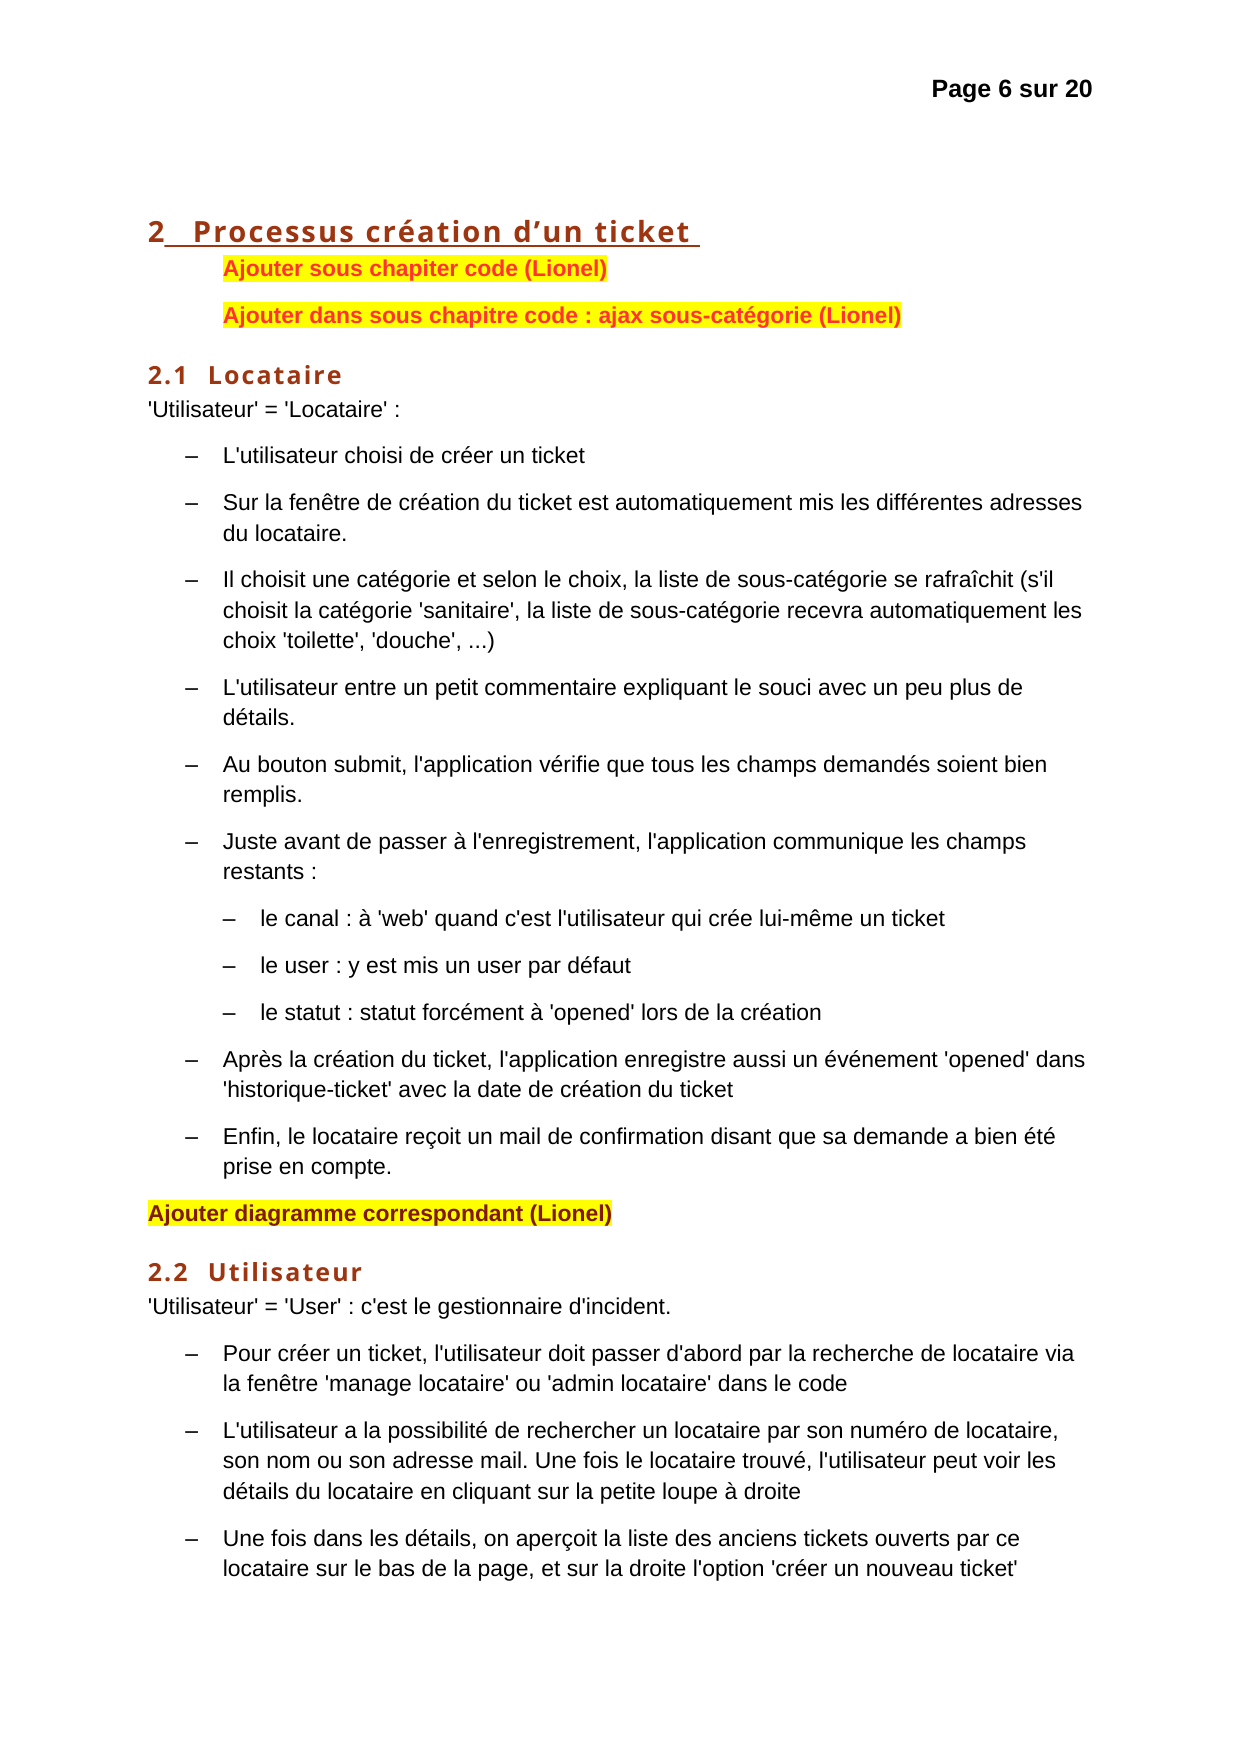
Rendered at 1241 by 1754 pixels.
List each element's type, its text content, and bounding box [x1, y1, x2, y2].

subtitle Locataire [148, 357, 1092, 391]
list L'utilisateur a la possibilité de rechercher un locataire par son numéro de locataire, son nom ou son adresse mail. Une fois le locataire trouvé, l'utilisateur peut voir les détails du locataire en cliquant sur la petite loupe à droite [185, 1417, 1092, 1504]
list L'utilisateur choisi de créer un ticket [185, 442, 1092, 469]
list L'utilisateur entre un petit commentaire expliquant le souci avec un peu plus de détails. [185, 674, 1092, 730]
text 'Utilisateur' = 'Locataire' : [148, 396, 1092, 422]
list le canal : à 'web' quand c'est l'utilisateur qui crée lui-même un ticket [223, 905, 1092, 931]
list Juste avant de passer à l'enregistrement, l'application communique les champs restants : [185, 828, 1092, 884]
text Ajouter sous chapiter code (Lionel) [223, 255, 1092, 282]
list Une fois dans les détails, on aperçoit la liste des anciens tickets ouverts par ce locataire sur le bas de la page, et sur la droite l'option 'créer un nouveau ticket' [185, 1524, 1092, 1581]
list Il choisit une catégorie et selon le choix, la liste de sous-catégorie se rafraîchit (s'il choisit la catégorie 'sanitaire', la liste de sous-catégorie recevra automatiquement les choix 'toilette', 'douche', ...) [185, 566, 1092, 653]
text 'Utilisateur' = 'User' : c'est le gestionnaire d'incident. [148, 1293, 1092, 1319]
text Ajouter diagramme correspondant (Lionel) [148, 1200, 1092, 1226]
list le statut : statut forcément à 'opened' lors de la création [223, 999, 1092, 1025]
list Au bouton submit, l'application vérifie que tous les champs demandés soient bien remplis. [185, 751, 1092, 807]
list Enfin, le locataire reçoit un mail de confirmation disant que sa demande a bien été prise en compte. [185, 1123, 1092, 1179]
list Sur la fenêtre de création du ticket est automatiquement mis les différentes adresses du locataire. [185, 489, 1092, 546]
subtitle Processus création d’un ticket [148, 211, 1092, 251]
list Pour créer un ticket, l'utilisateur doit passer d'abord par la recherche de locataire via la fenêtre 'manage locataire' ou 'admin locataire' dans le code [185, 1340, 1092, 1397]
text Ajouter dans sous chapitre code : ajax sous-catégorie (Lionel) [223, 302, 1092, 328]
list le user : y est mis un user par défaut [223, 952, 1092, 978]
subtitle Utilisateur [148, 1255, 1092, 1289]
list Après la création du ticket, l'application enregistre aussi un événement 'opened' dans 'historique-ticket' avec la date de création du ticket [185, 1046, 1092, 1102]
